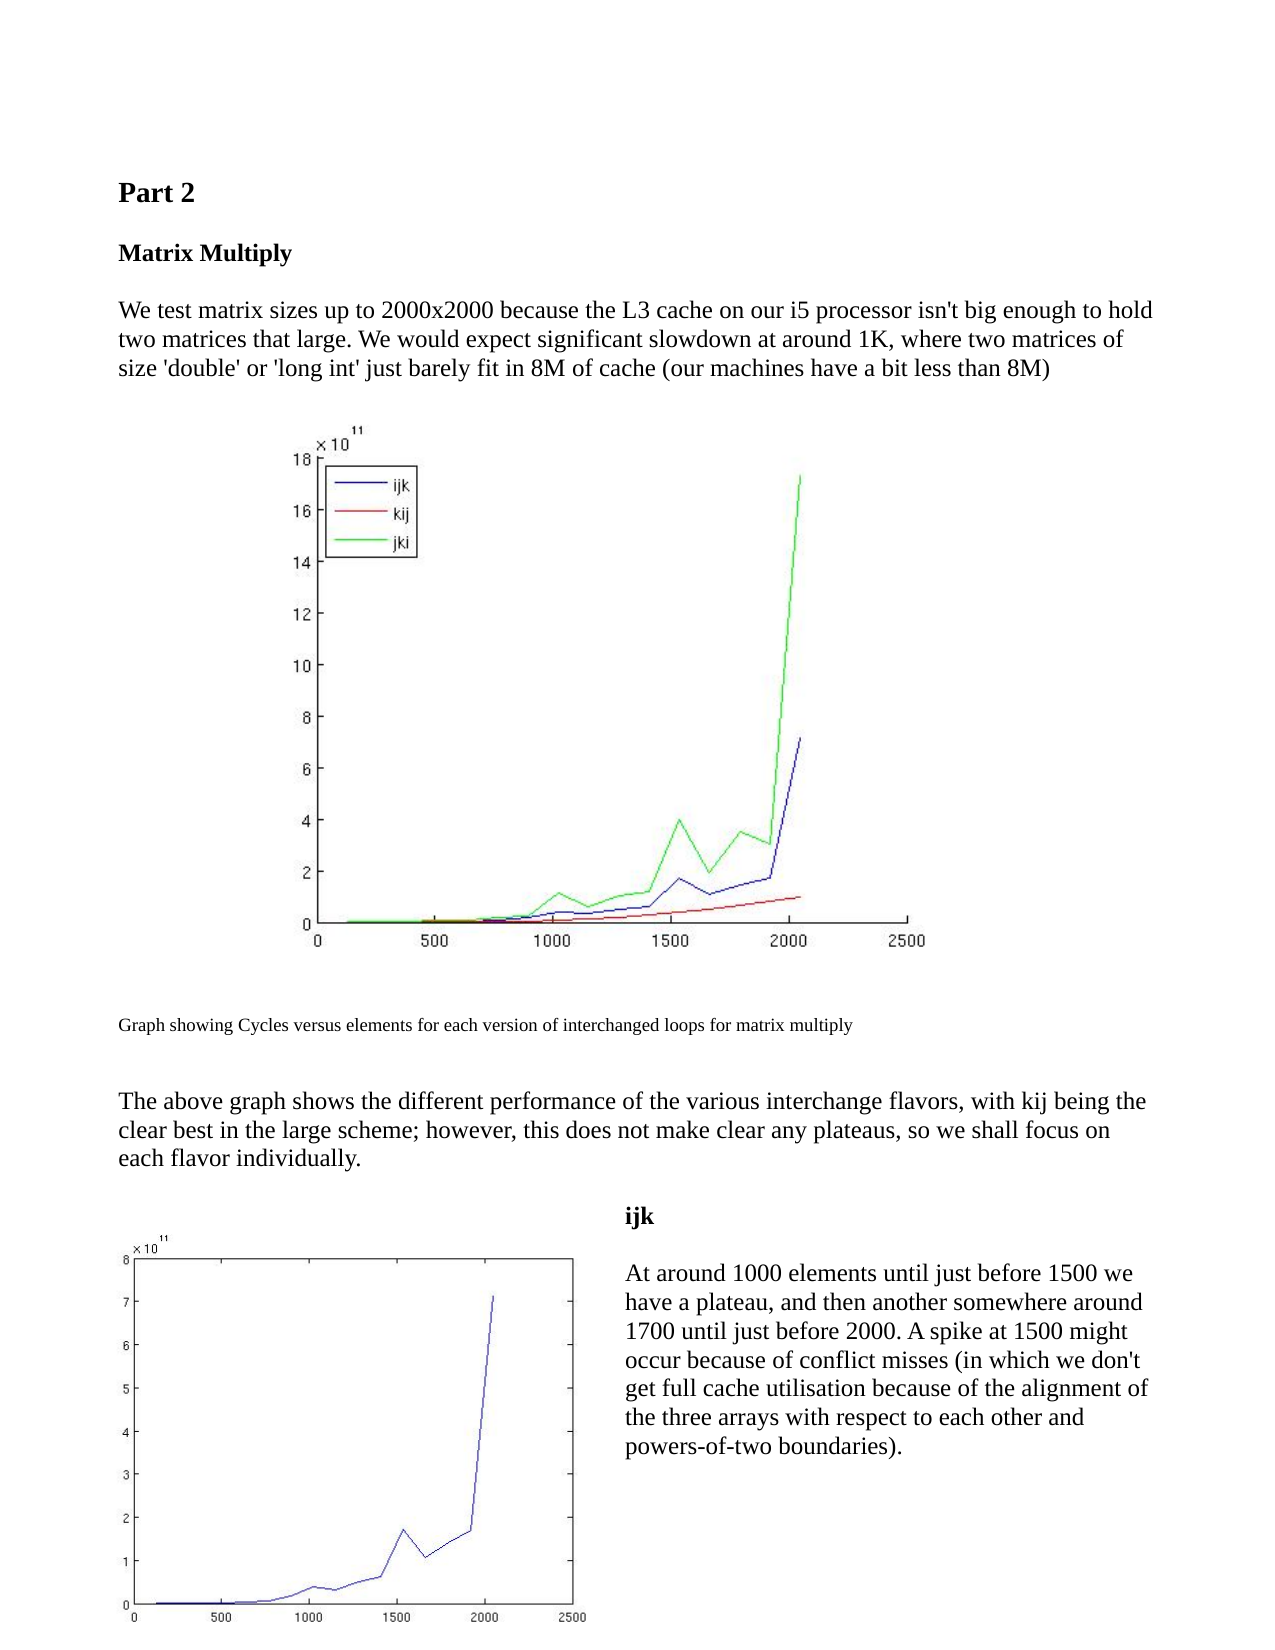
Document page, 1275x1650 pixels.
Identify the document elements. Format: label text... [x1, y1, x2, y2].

text Part 2 [118, 176, 1157, 209]
text ijk [118, 1201, 1157, 1230]
text We test matrix sizes up to 2000x2000 because the L3 cache on our i5 processor isn't big enough to hold two matrices that large. We would expect significant slowdown at around 1K, where two matrices of size 'double' or 'long int' just barely fit in 8M of cache (our machines have a bit less than 8M) [118, 295, 1157, 382]
picture [60, 1226, 625, 1650]
text Graph showing Cycles versus elements for each version of interchanged loops for matrix multiply [118, 1014, 1157, 1036]
text At around 1000 elements until just before 1500 we have a plateau, and then another somewhere around 1700 until just before 2000. A spike at 1500 might occur because of conflict misses (in which we don't get full cache utilisation because of the alignment of the three arrays with respect to each other and powers-of-two boundaries). [625, 1258, 1157, 1460]
picture [218, 414, 978, 985]
text Matrix Multiply [118, 238, 1157, 267]
text The above graph shows the different performance of the various interchange flavors, with kij being the clear best in the large scheme; however, this does not make clear any plateaus, so we shall focus on each flavor individually. [118, 1086, 1157, 1172]
